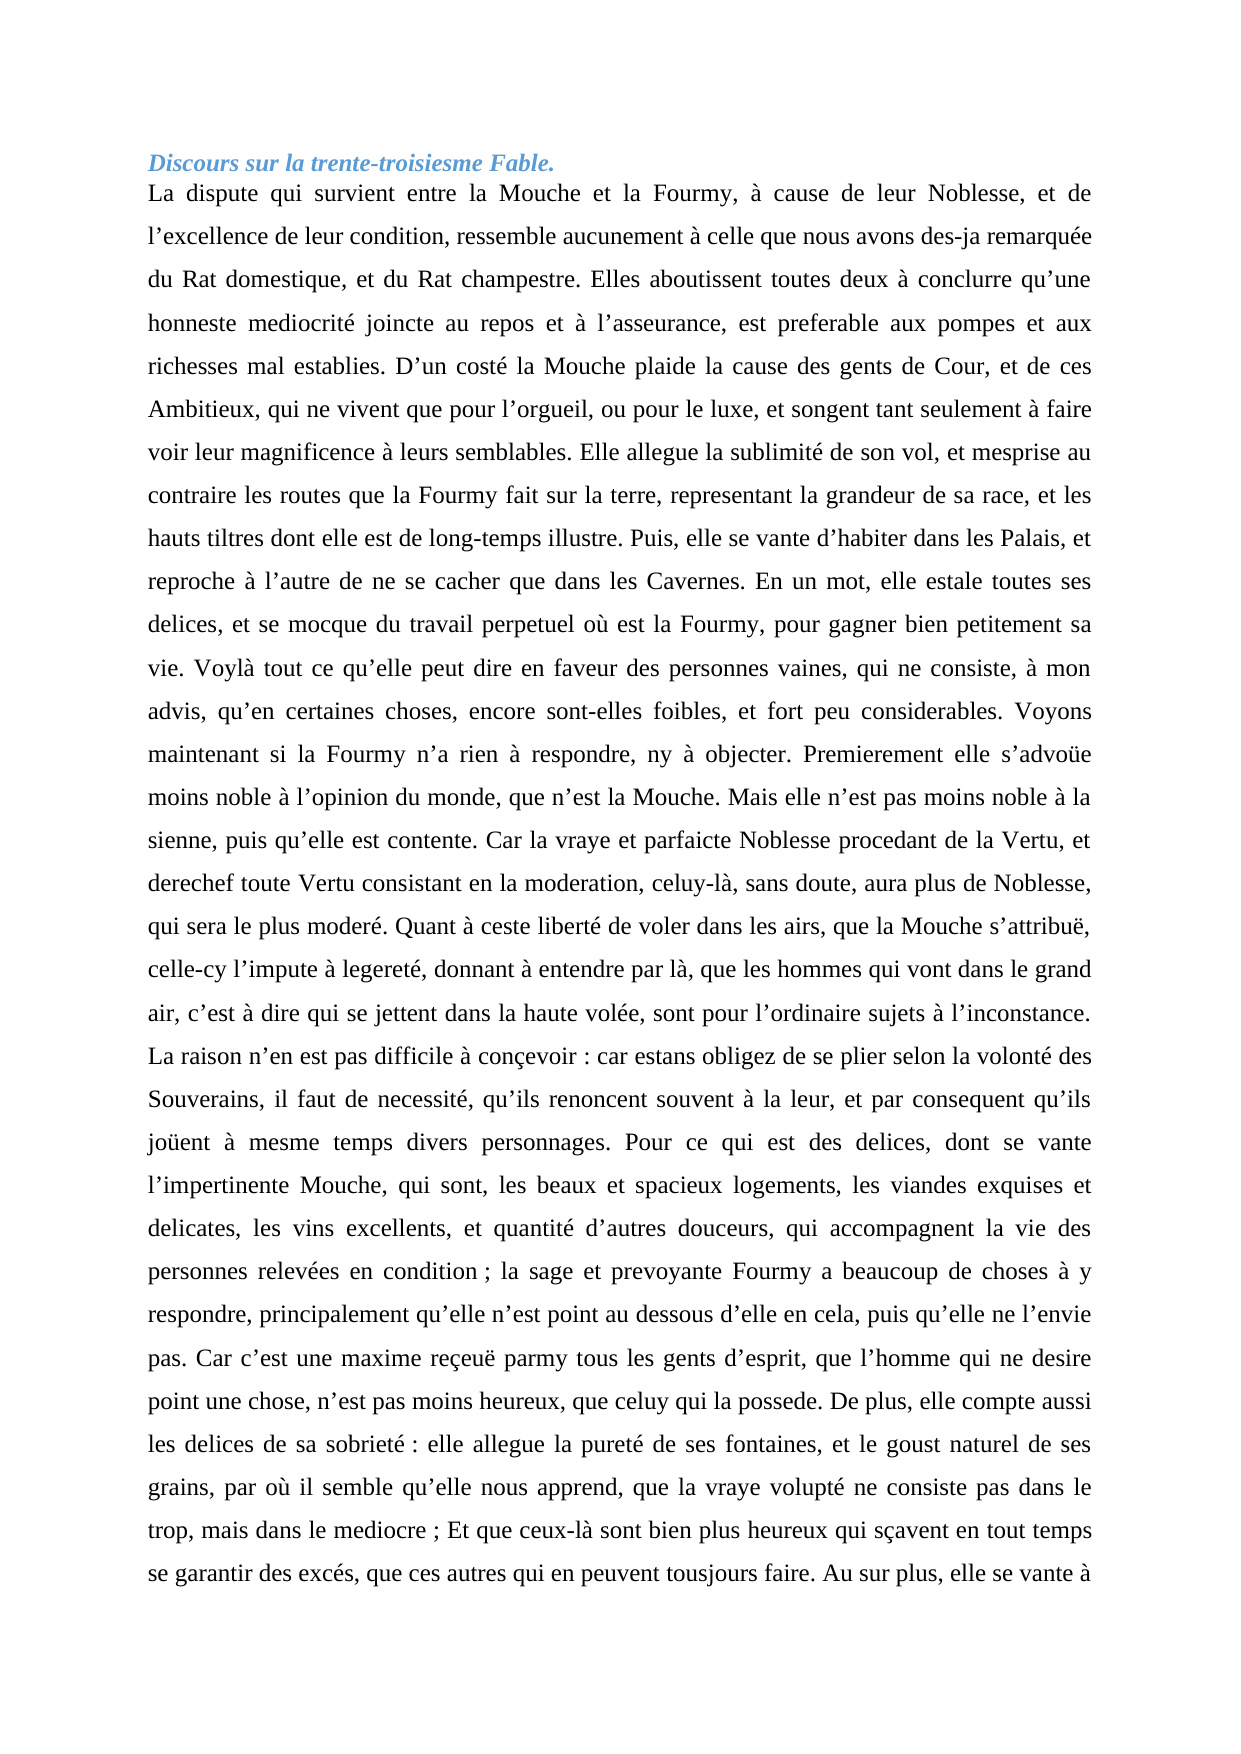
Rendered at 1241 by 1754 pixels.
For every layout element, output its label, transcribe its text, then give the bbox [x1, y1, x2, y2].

subtitle Discours sur la trente-troisiesme Fable. [148, 148, 1093, 176]
text La dispute qui survient entre la Mouche et la Fourmy, à cause de leur Noblesse, et de l’excellence de leur condition, ressemble aucunement à celle que nous avons des-ja remarquée du Rat domestique, et du Rat champestre. Elles aboutissent toutes deux à conclurre qu’une honneste mediocrité joincte au repos et à l’asseurance, est preferable aux pompes et aux richesses mal establies. D’un costé la Mouche plaide la cause des gents de Cour, et de ces Ambitieux, qui ne vivent que pour l’orgueil, ou pour le luxe, et songent tant seulement à faire voir leur magnificence à leurs semblables. Elle allegue la sublimité de son vol, et mesprise au contraire les routes que la Fourmy fait sur la terre, representant la grandeur de sa race, et les hauts tiltres dont elle est de long-temps illustre. Puis, elle se vante d’habiter dans les Palais, et reproche à l’autre de ne se cacher que dans les Cavernes. En un mot, elle estale toutes ses delices, et se mocque du travail perpetuel où est la Fourmy, pour gagner bien petitement sa vie. Voylà tout ce qu’elle peut dire en faveur des personnes vaines, qui ne consiste, à mon advis, qu’en certaines choses, encore sont-elles foibles, et fort peu considerables. Voyons maintenant si la Fourmy n’a rien à respondre, ny à objecter. Premierement elle s’advoüe moins noble à l’opinion du monde, que n’est la Mouche. Mais elle n’est pas moins noble à la sienne, puis qu’elle est contente. Car la vraye et parfaicte Noblesse procedant de la Vertu, et derechef toute Vertu consistant en la moderation, celuy-là, sans doute, aura plus de Noblesse, qui sera le plus moderé. Quant à ceste liberté de voler dans les airs, que la Mouche s’attribuë, celle-cy l’impute à legereté, donnant à entendre par là, que les hommes qui vont dans le grand air, c’est à dire qui se jettent dans la haute volée, sont pour l’ordinaire sujets à l’inconstance. La raison n’en est pas difficile à conçevoir : car estans obligez de se plier selon la volonté des Souverains, il faut de necessité, qu’ils renoncent souvent à la leur, et par consequent qu’ils joüent à mesme temps divers personnages. Pour ce qui est des delices, dont se vante l’impertinente Mouche, qui sont, les beaux et spacieux logements, les viandes exquises et delicates, les vins excellents, et quantité d’autres douceurs, qui accompagnent la vie des personnes relevées en condition ; la sage et prevoyante Fourmy a beaucoup de choses à y respondre, principalement qu’elle n’est point au dessous d’elle en cela, puis qu’elle ne l’envie pas. Car c’est une maxime reçeuë parmy tous les gents d’esprit, que l’homme qui ne desire point une chose, n’est pas moins heureux, que celuy qui la possede. De plus, elle compte aussi les delices de sa sobrieté : elle allegue la pureté de ses fontaines, et le goust naturel de ses grains, par où il semble qu’elle nous apprend, que la vraye volupté ne consiste pas dans le trop, mais dans le mediocre ; Et que ceux-là sont bien plus heureux qui sçavent en tout temps se garantir des excés, que ces autres qui en peuvent tousjours faire. Au sur plus, elle se vante à [148, 178, 1093, 1587]
